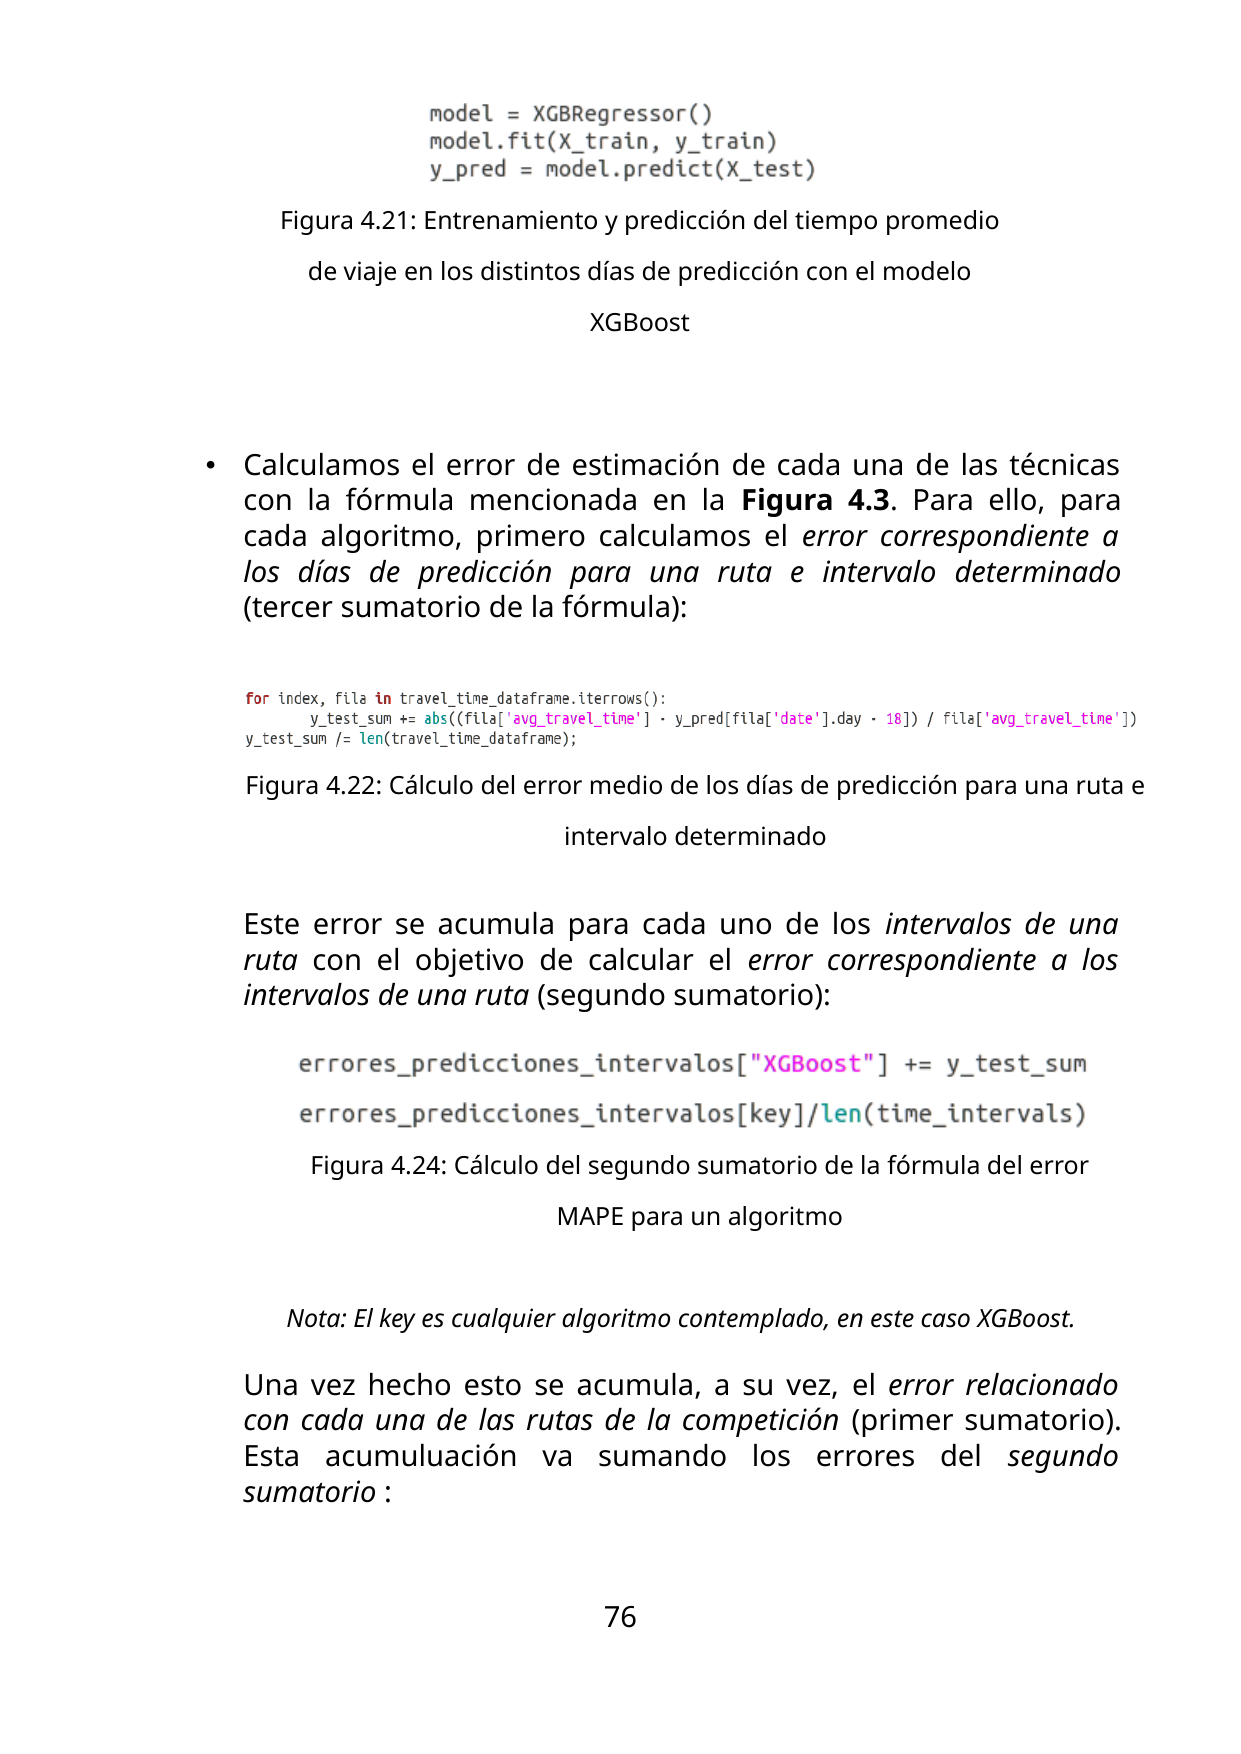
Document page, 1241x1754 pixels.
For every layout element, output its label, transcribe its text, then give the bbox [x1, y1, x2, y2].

picture [295, 1102, 1105, 1131]
text Figura 4.22: Cálculo del error medio de los días de predicción para una ruta e intervalo determinado [237, 751, 1154, 853]
list Nota: El key es cualquier algoritmo contemplado, en este caso XGBoost. [206, 1300, 1122, 1334]
text Figura 4.24: Cálculo del segundo sumatorio de la fórmula del error MAPE para un algoritmo [295, 1131, 1104, 1233]
list Figura 4.23: Acumulación de los errores correspondiente a los días a predecir de cada uno de los intervalos a estimar [288, 1148, 1099, 1183]
list Una vez hecho esto se acumula, a su vez, el error relacionado con cada una de las rutas de la competición (primer sumatorio). Esta acumuluación va sumando los errores del segundo sumatorio : [206, 1364, 1122, 1511]
list Calculamos el error de estimación de cada una de las técnicas con la fórmula mencionada en la Figura 4.3. Para ello, para cada algoritmo, primero calculamos el error correspondiente a los días de predicción para una ruta e intervalo determinado (tercer sumatorio de la fórmula): [206, 444, 1122, 626]
picture [417, 103, 863, 186]
list Este error se acumula para cada uno de los intervalos de una ruta con el objetivo de calcular el error correspondiente a los intervalos de una ruta (segundo sumatorio): [206, 903, 1122, 1014]
text Figura 4.21: Entrenamiento y predicción del tiempo promedio de viaje en los distintos días de predicción con el modelo XGBoost [275, 204, 1004, 339]
picture [237, 689, 1154, 751]
picture [288, 1050, 1100, 1082]
